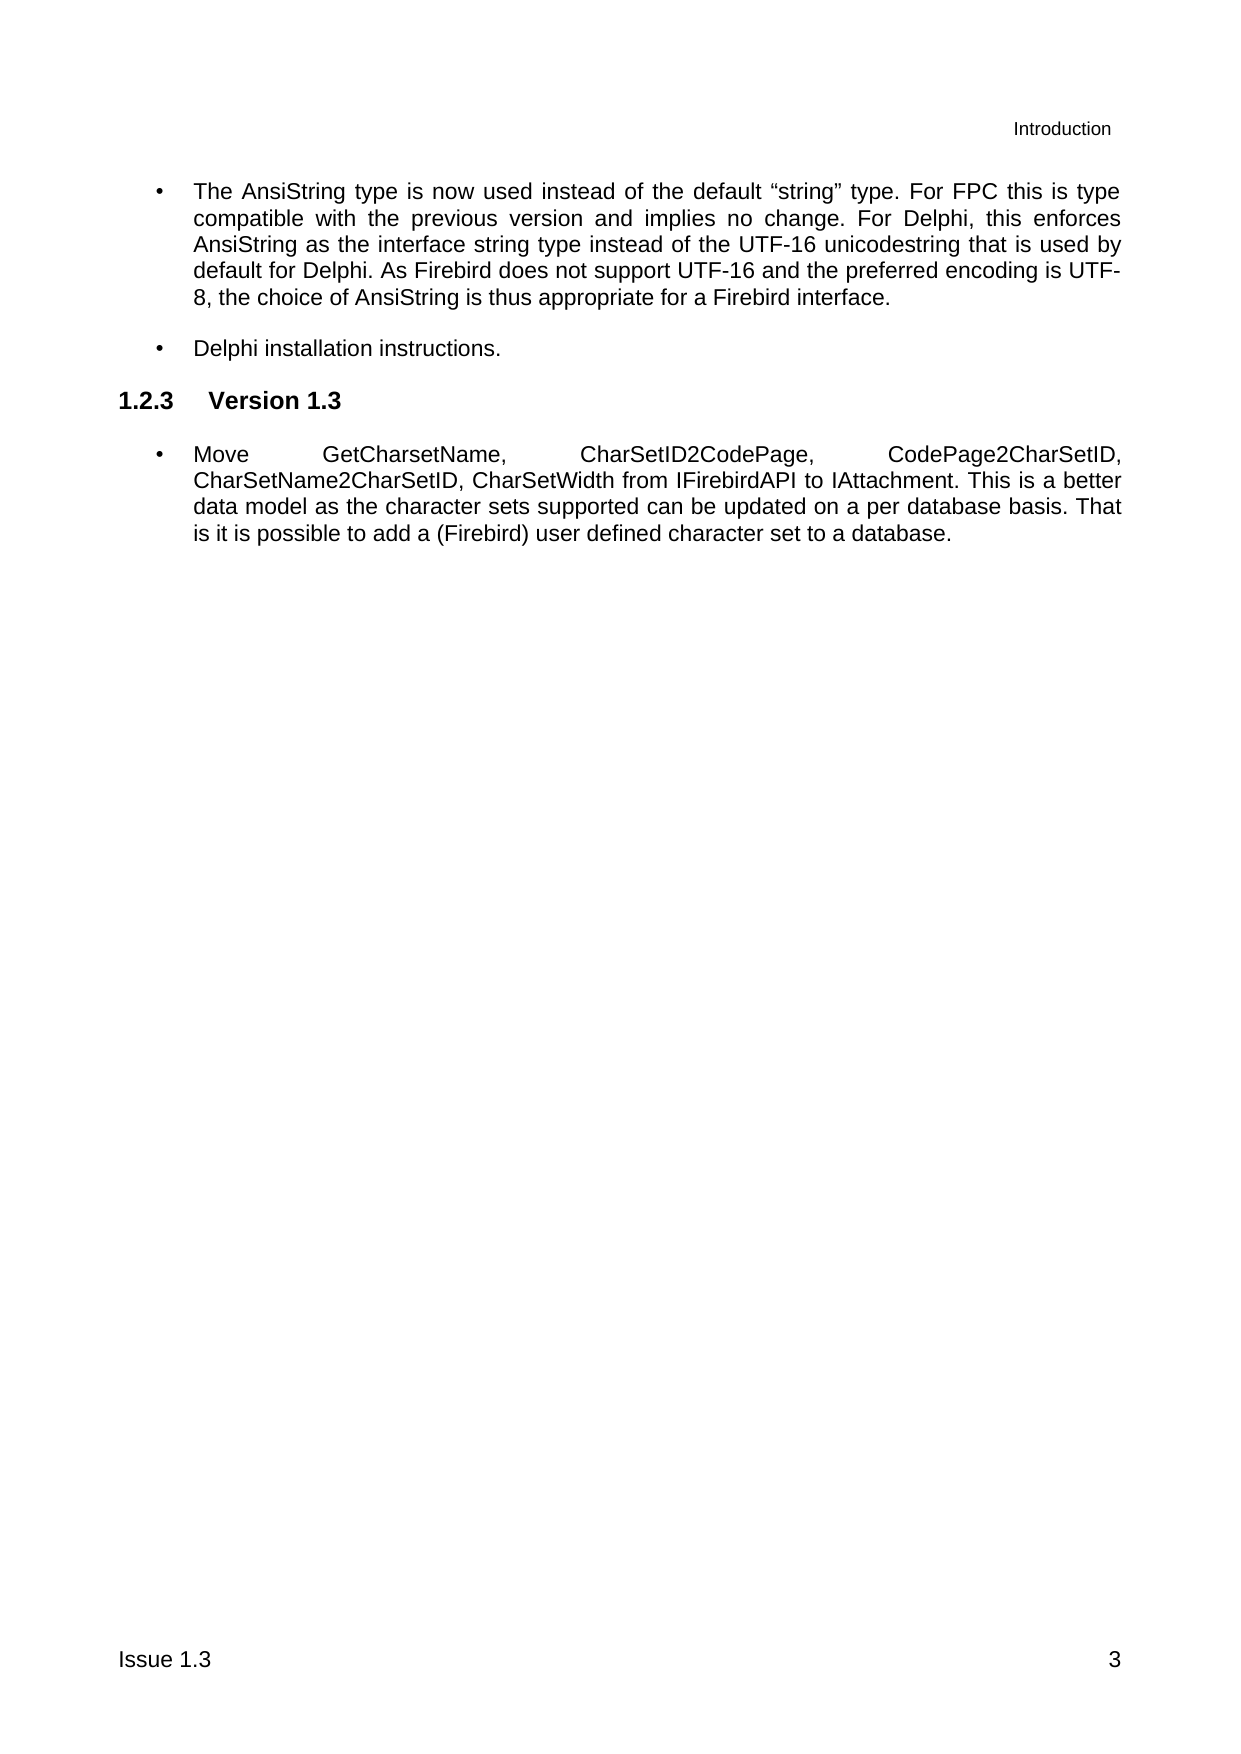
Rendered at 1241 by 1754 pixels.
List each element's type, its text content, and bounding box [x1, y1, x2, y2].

list The AnsiString type is now used instead of the default “string” type. For FPC this is type compatible with the previous version and implies no change. For Delphi, this enforces AnsiString as the interface string type instead of the UTF-16 unicodestring that is used by default for Delphi. As Firebird does not support UTF-16 and the preferred encoding is UTF-8, the choice of AnsiString is thus appropriate for a Firebird interface. [156, 178, 1122, 310]
list Move GetCharsetName, CharSetID2CodePage, CodePage2CharSetID, CharSetName2CharSetID, CharSetWidth from IFirebirdAPI to IAttachment. This is a better data model as the character sets supported can be updated on a per database basis. That is it is possible to add a (Firebird) user defined character set to a database. [156, 441, 1122, 546]
subtitle Version 1.3 [118, 386, 1122, 415]
list Delphi installation instructions. [156, 335, 1122, 361]
